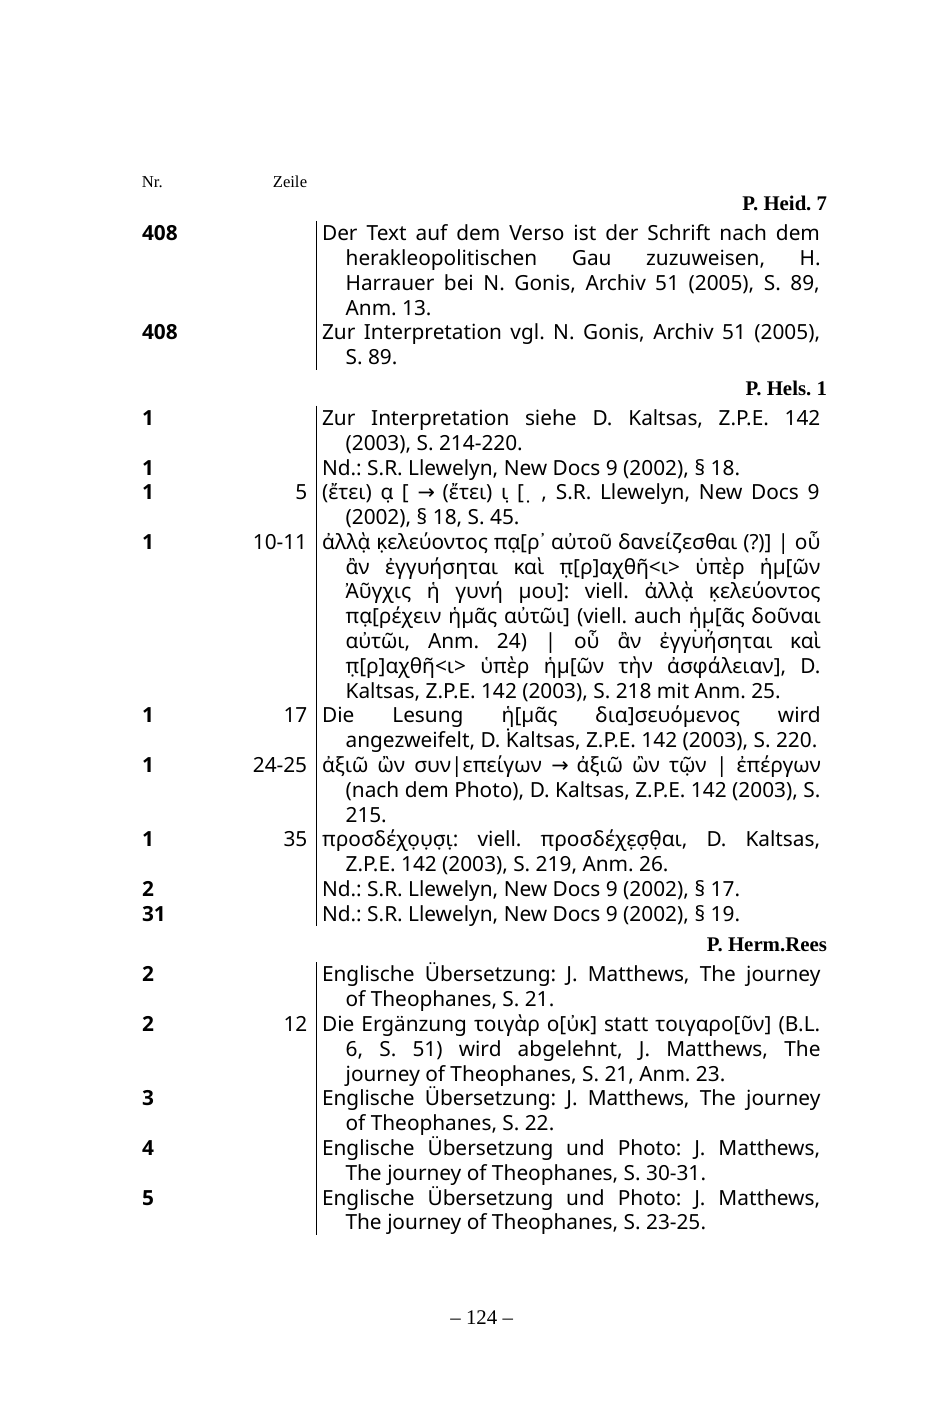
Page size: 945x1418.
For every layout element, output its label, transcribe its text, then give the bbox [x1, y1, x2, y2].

table_cell [224, 455, 316, 480]
table_cell [224, 1086, 316, 1136]
table_header [224, 962, 316, 1012]
table_header Der Text auf dem Verso ist der Schrift nach dem herakleopolitischen Gau zuzuweisen, H. Harrauer bei N. Gonis, Archiv 51 (2005), S. 89, Anm. 13. [317, 221, 827, 320]
table_cell Zur Interpretation vgl. N. Gonis, Archiv 51 (2005), S. 89. [317, 320, 827, 369]
table_cell 1 [136, 455, 224, 480]
table_cell [224, 1185, 316, 1235]
subtitle P. Hels. 1 [136, 376, 827, 399]
table_header [224, 406, 316, 455]
table_cell 2 [136, 1012, 224, 1086]
table_cell 1 [136, 703, 224, 753]
table_cell προσδέχο̣υ̣σ̣ι̣: viell. προσδέχε̣σ̣θ̣αι, D. Kaltsas, Z.P.E. 142 (2003), S. 219, Anm. 26. [317, 827, 827, 877]
table_header [224, 221, 316, 320]
table_cell Englische Übersetzung und Photo: J. Matthews, The journey of Theophanes, S. 30-31. [317, 1136, 827, 1185]
table_cell Nd.: S.R. Llewelyn, New Docs 9 (2002), § 19. [317, 901, 827, 926]
table_cell 1 [136, 827, 224, 877]
table_cell 1 [136, 480, 224, 529]
table_cell Nd.: S.R. Llewelyn, New Docs 9 (2002), § 17. [317, 877, 827, 901]
table_cell 1 [136, 530, 224, 703]
table_cell Die Lesung ἡ̣[μᾶς δια]σευόμενος wird angezweifelt, D. Kaltsas, Z.P.E. 142 (2003), S. 220. [317, 703, 827, 753]
table_cell 5 [224, 480, 316, 529]
table_cell [224, 901, 316, 926]
table_header Zur Interpretation siehe D. Kaltsas, Z.P.E. 142 (2003), S. 214-220. [317, 406, 827, 455]
table_cell 3 [136, 1086, 224, 1136]
table_header Englische Übersetzung: J. Matthews, The journey of Theophanes, S. 21. [317, 962, 827, 1012]
table_cell Die Ergänzung τοιγὰρ ο[ὐκ] statt τοιγαρο[ῦν] (B.L. 6, S. 51) wird abgelehnt, J. Matthews, The journey of Theophanes, S. 21, Anm. 23. [317, 1012, 827, 1086]
table_cell [224, 320, 316, 369]
table_cell 5 [136, 1185, 224, 1235]
table_cell ἀλλὰ̣ κ̣ελεύοντος πα̣[ρ᾿ αὐτοῦ δανείζεσθαι (?)] | οὗ ἂν ἐγγυήσηται καὶ π̣[ρ]αχθῆ<ι> ὑπὲρ ἡμ[ῶν Ἀῦγχις ἡ γυνή μου]: viell. ἀλλὰ̣ κ̣ελεύοντος πα̣[ρέχειν ἡμᾶς αὐτῶι] (viell. auch ἡ̣μ̣[ᾶς δοῦναι αὐτῶι, Anm. 24) | οὗ ἂν ἐγγυήσηται καὶ π̣[ρ]αχθῆ<ι> ὑπὲρ ἡμ[ῶν τὴν ἀσφάλειαν], D. Kaltsas, Z.P.E. 142 (2003), S. 218 mit Anm. 25. [317, 530, 827, 703]
table_cell (ἔτει) α̣ [ → (ἔτει) ι̣ [ ̣ , S.R. Llewelyn, New Docs 9 (2002), § 18, S. 45. [317, 480, 827, 529]
table_cell 31 [136, 901, 224, 926]
table_header 408 [136, 221, 224, 320]
table_cell [224, 1136, 316, 1185]
table_cell 24-25 [224, 753, 316, 827]
table_cell Englische Übersetzung: J. Matthews, The journey of Theophanes, S. 22. [317, 1086, 827, 1136]
table_cell 12 [224, 1012, 316, 1086]
table_cell 2 [136, 877, 224, 901]
table_cell 10-11 [224, 530, 316, 703]
table_cell Englische Übersetzung und Photo: J. Matthews, The journey of Theophanes, S. 23-25. [317, 1185, 827, 1235]
subtitle P. Herm.Rees [136, 932, 827, 956]
table_cell Nd.: S.R. Llewelyn, New Docs 9 (2002), § 18. [317, 455, 827, 480]
table_cell 4 [136, 1136, 224, 1185]
table_cell 35 [224, 827, 316, 877]
table_header 1 [136, 406, 224, 455]
table_cell [224, 877, 316, 901]
table_cell 408 [136, 320, 224, 369]
table_header 2 [136, 962, 224, 1012]
table_cell 1 [136, 753, 224, 827]
table_cell 17 [224, 703, 316, 753]
table_cell ἀξιῶ ὢν συν|επείγων → ἀξιῶ ὢν τῶ̣ν | ἐπέργων (nach dem Photo), D. Kaltsas, Z.P.E. 142 (2003), S. 215. [317, 753, 827, 827]
subtitle P. Heid. 7 [136, 191, 827, 215]
